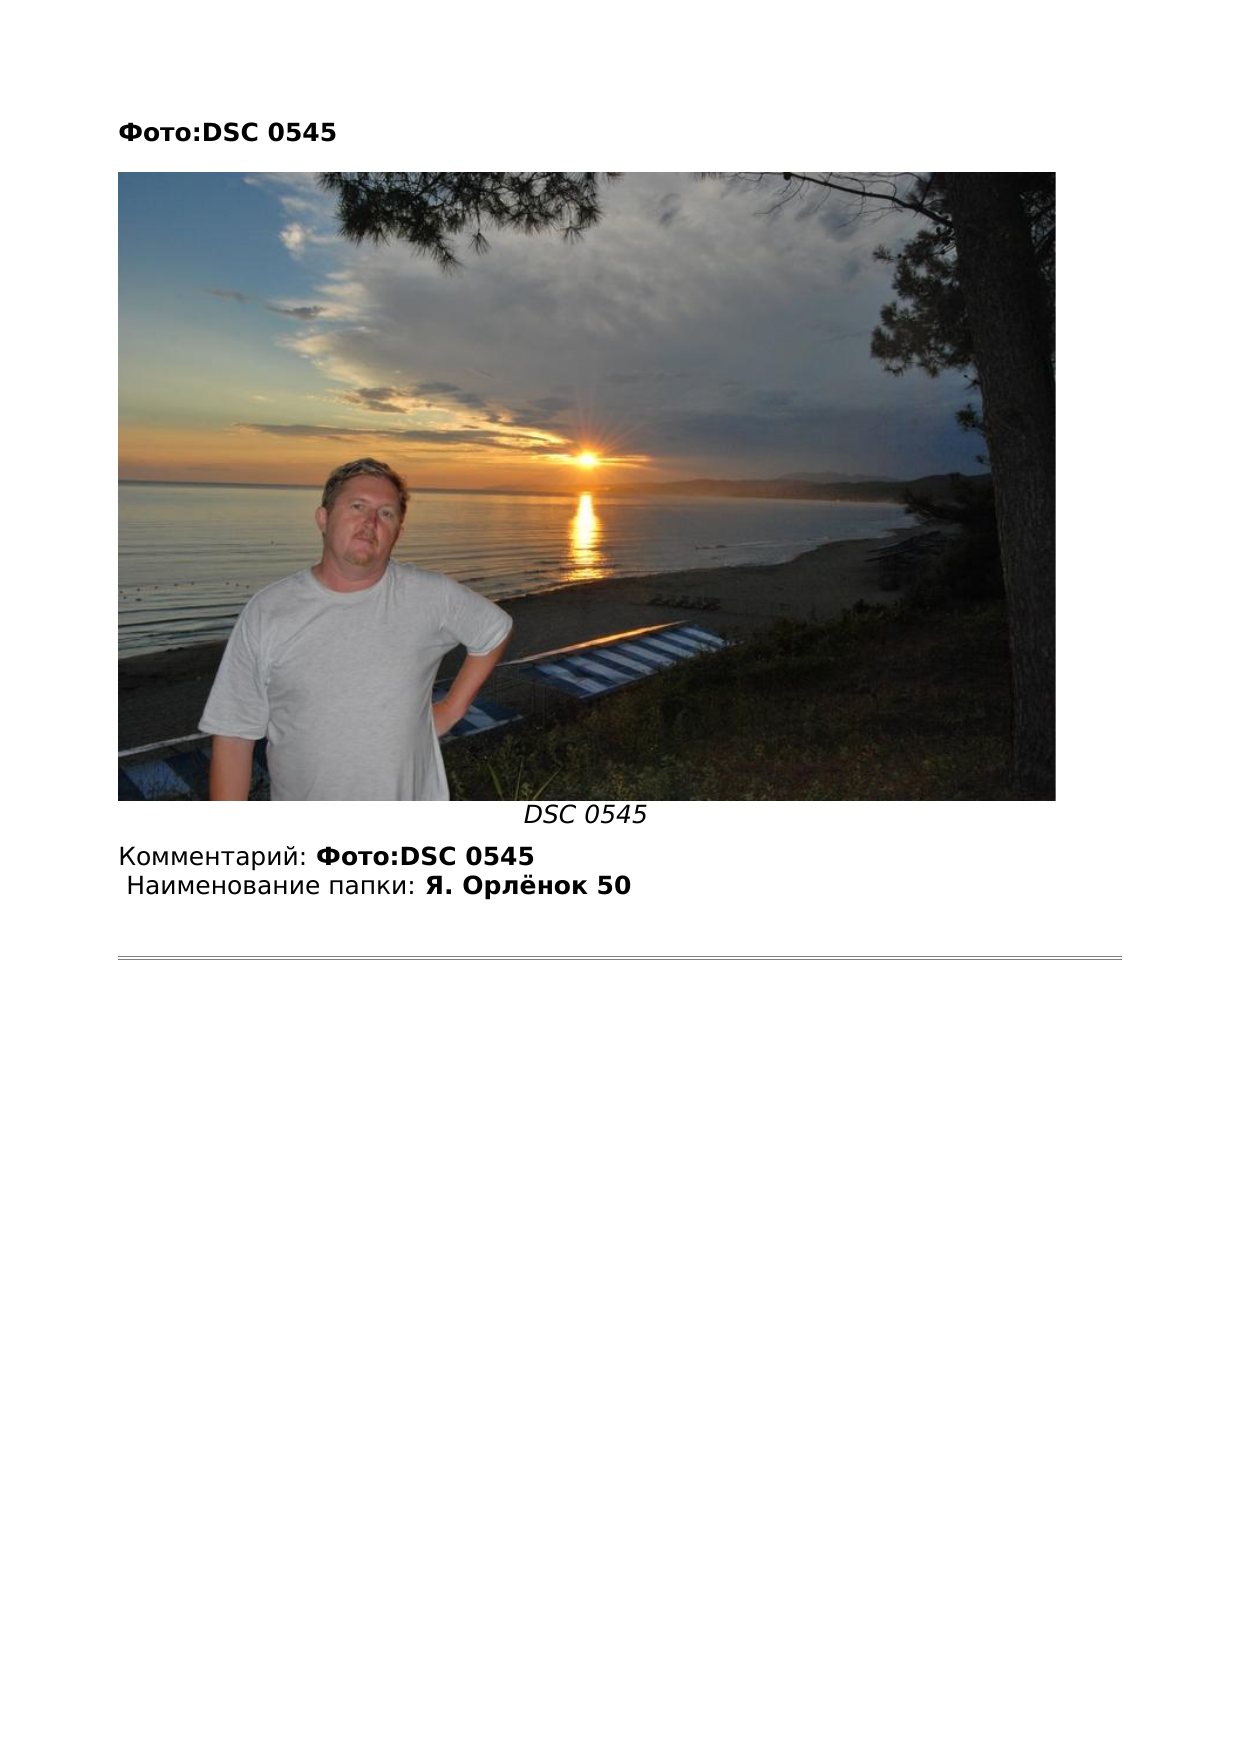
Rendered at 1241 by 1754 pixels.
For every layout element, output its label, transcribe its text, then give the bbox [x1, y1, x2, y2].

text DSC 0545 [118, 801, 1056, 829]
text Комментарий: Фото:DSC 0545 Наименование папки: Я. Орлёнок 50 [118, 842, 1122, 929]
picture [118, 172, 1056, 801]
subtitle Фото:DSC 0545 [118, 118, 1122, 147]
